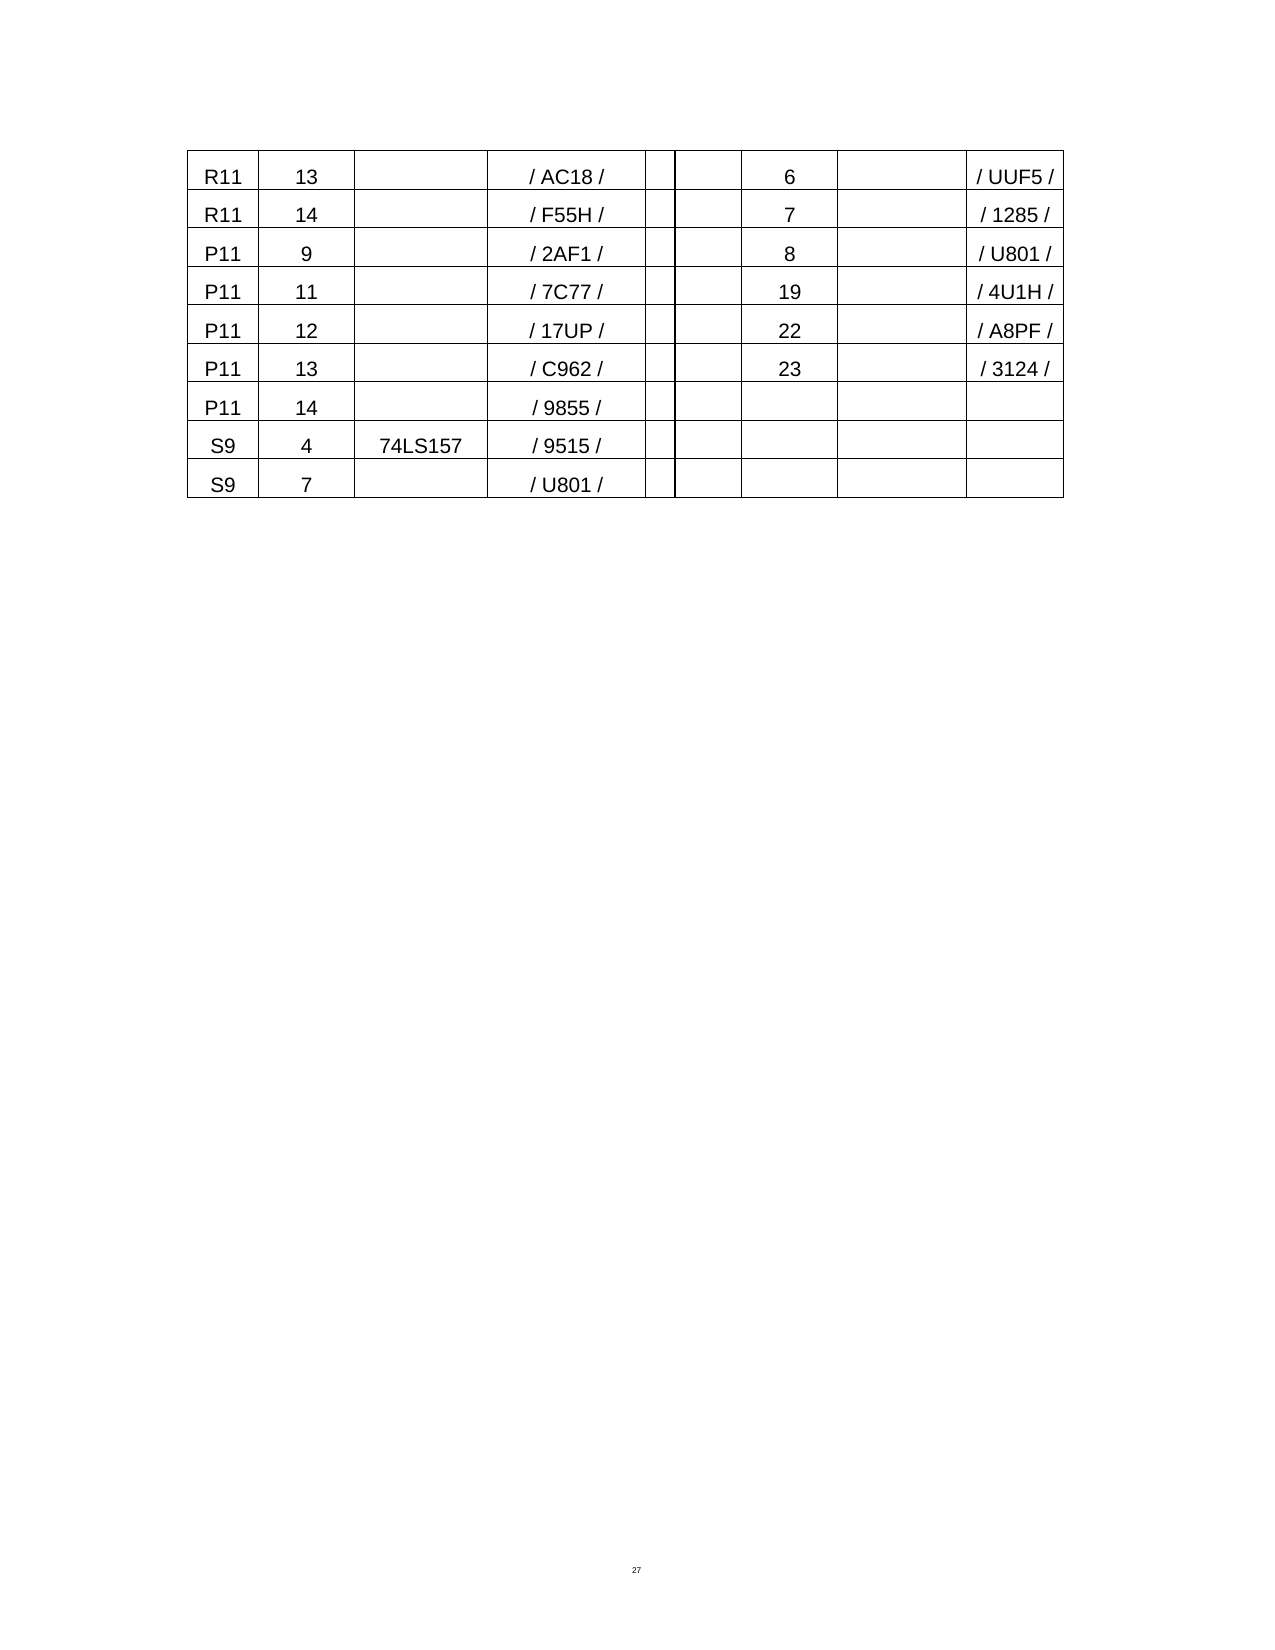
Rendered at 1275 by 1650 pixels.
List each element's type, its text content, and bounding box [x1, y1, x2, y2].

table_cell [676, 228, 741, 266]
table_cell [646, 190, 674, 227]
table_cell [676, 459, 741, 497]
table_cell [355, 190, 487, 227]
table_cell 13 [259, 151, 354, 188]
table_cell P11 [188, 305, 258, 343]
table_cell [646, 305, 674, 343]
table_cell S9 [188, 459, 258, 497]
table_cell [676, 421, 741, 458]
table_cell 8 [742, 228, 837, 266]
table_cell [676, 190, 741, 227]
table_cell [355, 344, 487, 381]
table_cell [646, 344, 674, 381]
table_cell 4 [259, 421, 354, 458]
table_cell [838, 267, 966, 304]
table_cell [838, 305, 966, 343]
table_cell / 7C77 / [488, 267, 645, 304]
table_cell [676, 267, 741, 304]
table_cell R11 [188, 151, 258, 188]
table_cell [676, 344, 741, 381]
table_cell [646, 267, 674, 304]
table_cell [355, 267, 487, 304]
table_cell / C962 / [488, 344, 645, 381]
table_cell [646, 228, 674, 266]
table_cell [676, 305, 741, 343]
table_cell 22 [742, 305, 837, 343]
table_cell P11 [188, 382, 258, 420]
table_cell 12 [259, 305, 354, 343]
table_cell [967, 382, 1063, 420]
table_cell [838, 421, 966, 458]
table_cell / F55H / [488, 190, 645, 227]
table_cell 11 [259, 267, 354, 304]
table_cell P11 [188, 228, 258, 266]
table_cell / 3124 / [967, 344, 1063, 381]
table_cell [967, 459, 1063, 497]
table_cell [838, 344, 966, 381]
table_cell [838, 151, 966, 188]
table_cell / 4U1H / [967, 267, 1063, 304]
table_cell / U801 / [488, 459, 645, 497]
table_cell [742, 459, 837, 497]
table_cell 74LS157 [355, 421, 487, 458]
table_cell [838, 228, 966, 266]
table_cell [838, 459, 966, 497]
table_cell [742, 382, 837, 420]
table_cell 7 [742, 190, 837, 227]
table_cell / AC18 / [488, 151, 645, 188]
table_cell 23 [742, 344, 837, 381]
table_cell [838, 382, 966, 420]
table_cell [355, 305, 487, 343]
table_cell [646, 151, 674, 188]
table_cell [646, 459, 674, 497]
table_cell / 9855 / [488, 382, 645, 420]
table_cell [646, 382, 674, 420]
table_cell 7 [259, 459, 354, 497]
table_cell / 9515 / [488, 421, 645, 458]
table_cell P11 [188, 267, 258, 304]
table_cell [355, 228, 487, 266]
table_cell [355, 459, 487, 497]
table_cell / 1285 / [967, 190, 1063, 227]
table_cell / A8PF / [967, 305, 1063, 343]
table_cell / 2AF1 / [488, 228, 645, 266]
table_cell [838, 190, 966, 227]
table_cell [967, 421, 1063, 458]
table_cell 19 [742, 267, 837, 304]
table_cell [355, 382, 487, 420]
table_cell 14 [259, 382, 354, 420]
table_cell 13 [259, 344, 354, 381]
table_cell 6 [742, 151, 837, 188]
table_cell P11 [188, 344, 258, 381]
table_cell 9 [259, 228, 354, 266]
table_cell / UUF5 / [967, 151, 1063, 188]
table_cell S9 [188, 421, 258, 458]
table_cell [646, 421, 674, 458]
table_cell R11 [188, 190, 258, 227]
table_cell [676, 151, 741, 188]
table_cell 14 [259, 190, 354, 227]
table_cell [355, 151, 487, 188]
table_cell / U801 / [967, 228, 1063, 266]
table_cell [742, 421, 837, 458]
table_cell [676, 382, 741, 420]
table_cell / 17UP / [488, 305, 645, 343]
